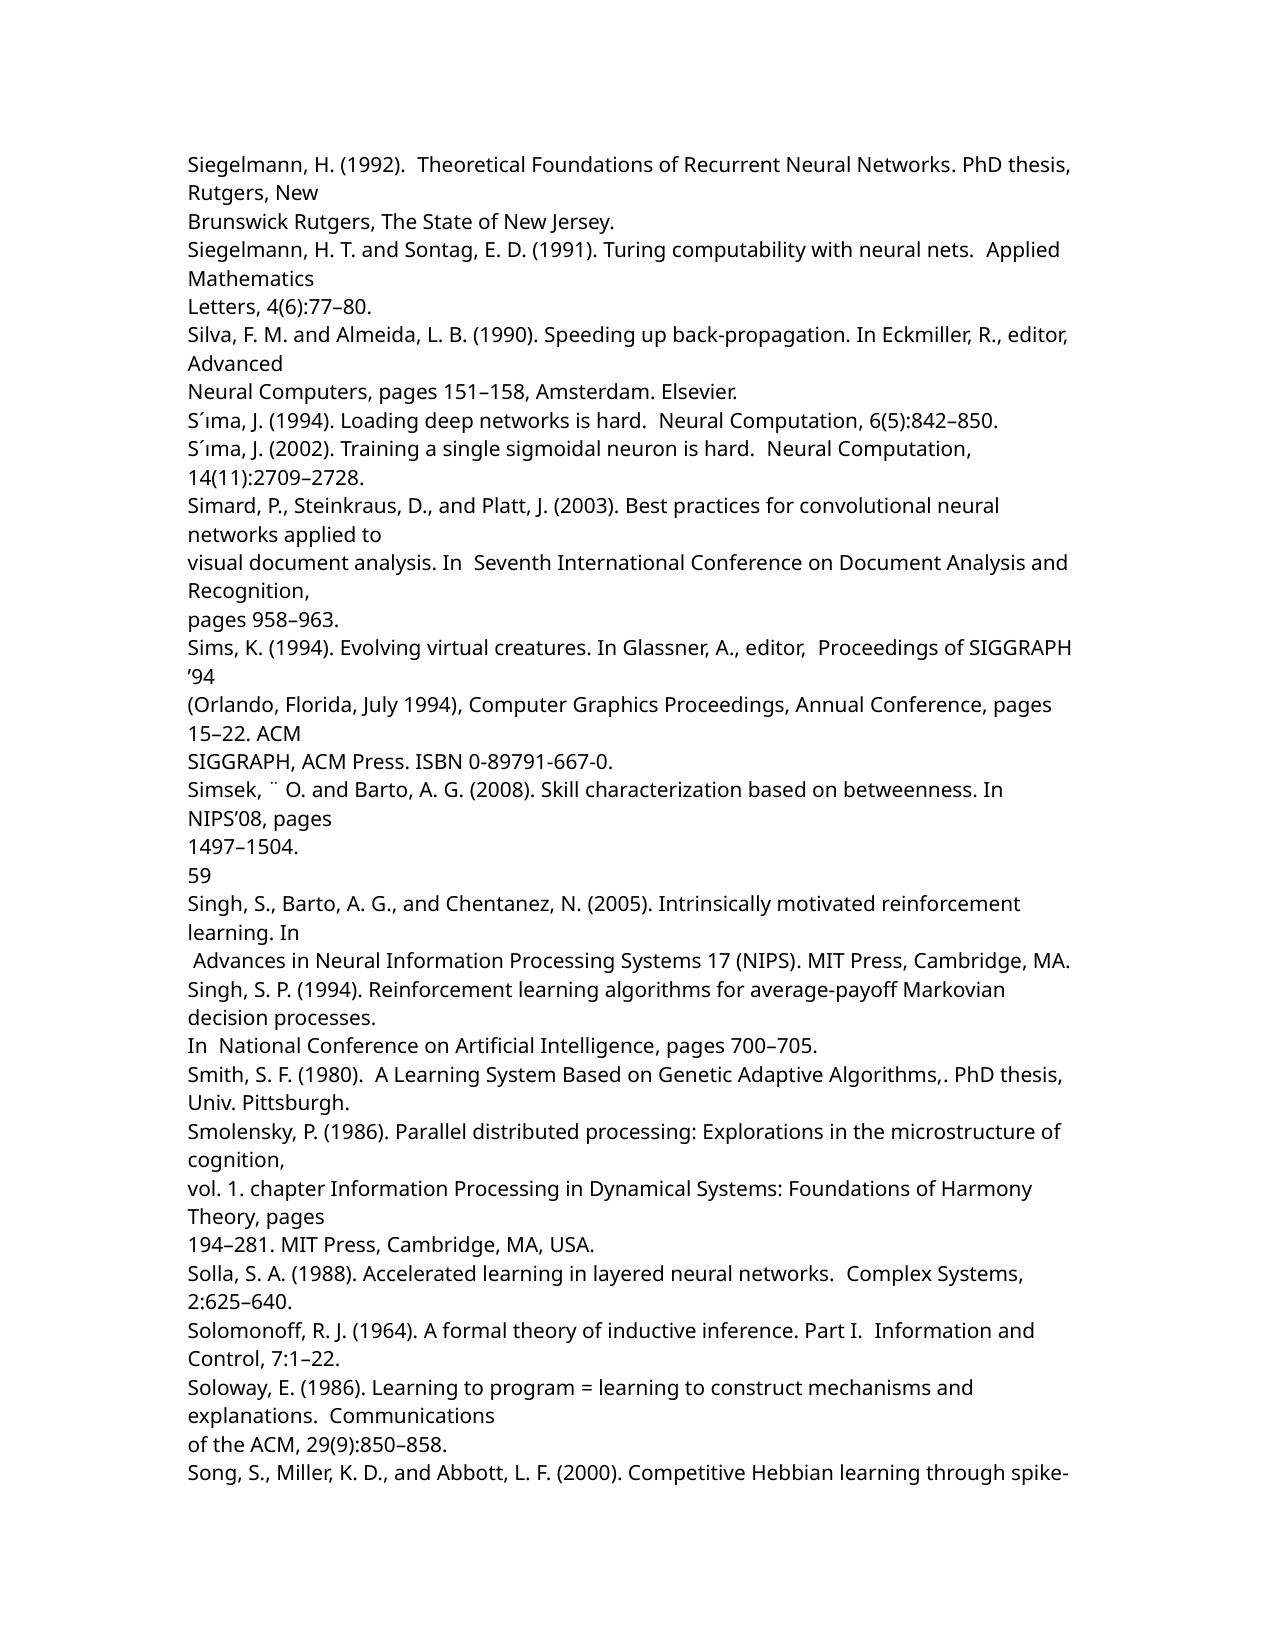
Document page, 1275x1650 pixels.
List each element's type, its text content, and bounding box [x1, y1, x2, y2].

text Simard, P., Steinkraus, D., and Platt, J. (2003). Best practices for convolutional neural networks applied to [187, 491, 1087, 548]
text Sims, K. (1994). Evolving virtual creatures. In Glassner, A., editor, Proceedings of SIGGRAPH ’94 [187, 633, 1087, 690]
text Soloway, E. (1986). Learning to program = learning to construct mechanisms and explanations. Communications [187, 1373, 1087, 1430]
text 194–281. MIT Press, Cambridge, MA, USA. [187, 1231, 1087, 1259]
text Simsek, ¨ O. and Barto, A. G. (2008). Skill characterization based on betweenness. In NIPS’08, pages [187, 776, 1087, 832]
text Silva, F. M. and Almeida, L. B. (1990). Speeding up back-propagation. In Eckmiller, R., editor, Advanced [187, 321, 1087, 377]
text pages 958–963. [187, 605, 1087, 633]
text of the ACM, 29(9):850–858. [187, 1430, 1087, 1458]
text SIGGRAPH, ACM Press. ISBN 0-89791-667-0. [187, 747, 1087, 776]
text (Orlando, Florida, July 1994), Computer Graphics Proceedings, Annual Conference, pages 15–22. ACM [187, 690, 1087, 747]
text S´ıma, J. (1994). Loading deep networks is hard. Neural Computation, 6(5):842–850. [187, 406, 1087, 434]
text Smolensky, P. (1986). Parallel distributed processing: Explorations in the microstructure of cognition, [187, 1117, 1087, 1174]
text Singh, S., Barto, A. G., and Chentanez, N. (2005). Intrinsically motivated reinforcement learning. In [187, 889, 1087, 946]
text Singh, S. P. (1994). Reinforcement learning algorithms for average-payoff Markovian decision processes. [187, 975, 1087, 1032]
text visual document analysis. In Seventh International Conference on Document Analysis and Recognition, [187, 548, 1087, 605]
text Siegelmann, H. T. and Sontag, E. D. (1991). Turing computability with neural nets. Applied Mathematics [187, 235, 1087, 292]
text In National Conference on Artificial Intelligence, pages 700–705. [187, 1032, 1087, 1060]
text Letters, 4(6):77–80. [187, 292, 1087, 321]
text Advances in Neural Information Processing Systems 17 (NIPS). MIT Press, Cambridge, MA. [187, 946, 1087, 975]
text S´ıma, J. (2002). Training a single sigmoidal neuron is hard. Neural Computation, 14(11):2709–2728. [187, 434, 1087, 491]
text 1497–1504. [187, 832, 1087, 861]
text vol. 1. chapter Information Processing in Dynamical Systems: Foundations of Harmony Theory, pages [187, 1174, 1087, 1231]
text Siegelmann, H. (1992). Theoretical Foundations of Recurrent Neural Networks. PhD thesis, Rutgers, New [187, 150, 1087, 207]
text Brunswick Rutgers, The State of New Jersey. [187, 207, 1087, 235]
text Song, S., Miller, K. D., and Abbott, L. F. (2000). Competitive Hebbian learning through spike- [187, 1458, 1087, 1487]
text Solla, S. A. (1988). Accelerated learning in layered neural networks. Complex Systems, 2:625–640. [187, 1259, 1087, 1316]
text 59 [187, 861, 1087, 889]
text Neural Computers, pages 151–158, Amsterdam. Elsevier. [187, 377, 1087, 406]
text Solomonoff, R. J. (1964). A formal theory of inductive inference. Part I. Information and Control, 7:1–22. [187, 1316, 1087, 1373]
text Smith, S. F. (1980). A Learning System Based on Genetic Adaptive Algorithms,. PhD thesis, Univ. Pittsburgh. [187, 1060, 1087, 1117]
